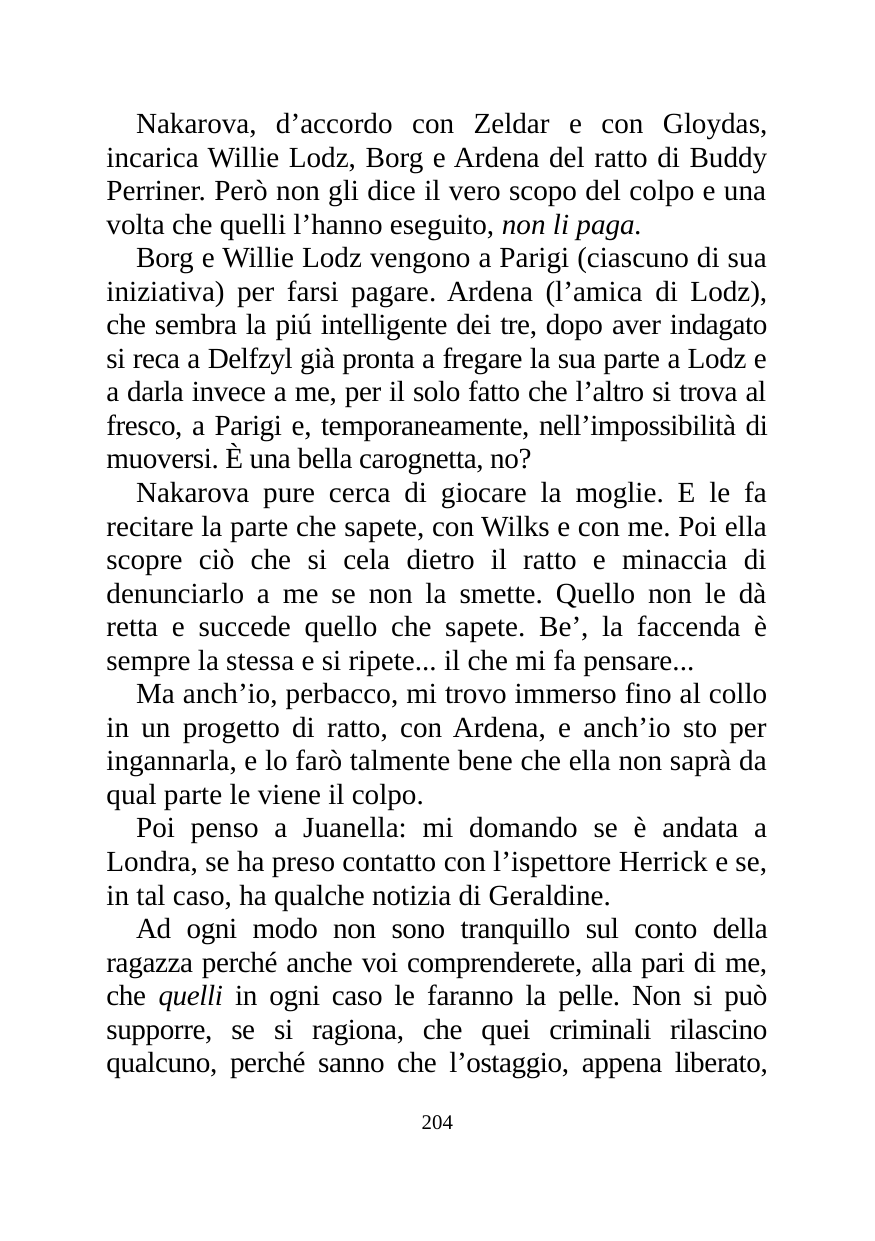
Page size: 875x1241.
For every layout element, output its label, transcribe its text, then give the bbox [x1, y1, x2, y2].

text Nakarova, d’accordo con Zeldar e con Gloydas, incarica Willie Lodz, Borg e Ardena del ratto di Buddy Perriner. Però non gli dice il vero scopo del colpo e una volta che quelli l’hanno eseguito, non li paga. [106, 106, 768, 240]
text Poi penso a Juanella: mi domando se è andata a Londra, se ha preso contatto con l’ispettore Herrick e se, in tal caso, ha qualche notizia di Geraldine. [106, 811, 768, 911]
text Nakarova pure cerca di giocare la moglie. E le fa recitare la parte che sapete, con Wilks e con me. Poi ella scopre ciò che si cela dietro il ratto e minaccia di denunciarlo a me se non la smette. Quello non le dà retta e succede quello che sapete. Be’, la faccenda è sempre la stessa e si ripete... il che mi fa pensare... [106, 475, 768, 676]
text Borg e Willie Lodz vengono a Parigi (ciascuno di sua iniziativa) per farsi pagare. Ardena (l’amica di Lodz), che sembra la piú intelligente dei tre, dopo aver indagato si reca a Delfzyl già pronta a fregare la sua parte a Lodz e a darla invece a me, per il solo fatto che l’altro si trova al fresco, a Parigi e, temporaneamente, nell’impossibilità di muoversi. È una bella carognetta, no? [106, 240, 768, 475]
text Ad ogni modo non sono tranquillo sul conto della ragazza perché anche voi comprenderete, alla pari di me, che quelli in ogni caso le faranno la pelle. Non si può supporre, se si ragiona, che quei criminali rilascino qualcuno, perché sanno che l’ostaggio, appena liberato, [106, 911, 768, 1079]
text Ma anch’io, perbacco, mi trovo immerso fino al collo in un progetto di ratto, con Ardena, e anch’io sto per ingannarla, e lo farò talmente bene che ella non saprà da qual parte le viene il colpo. [106, 676, 768, 811]
